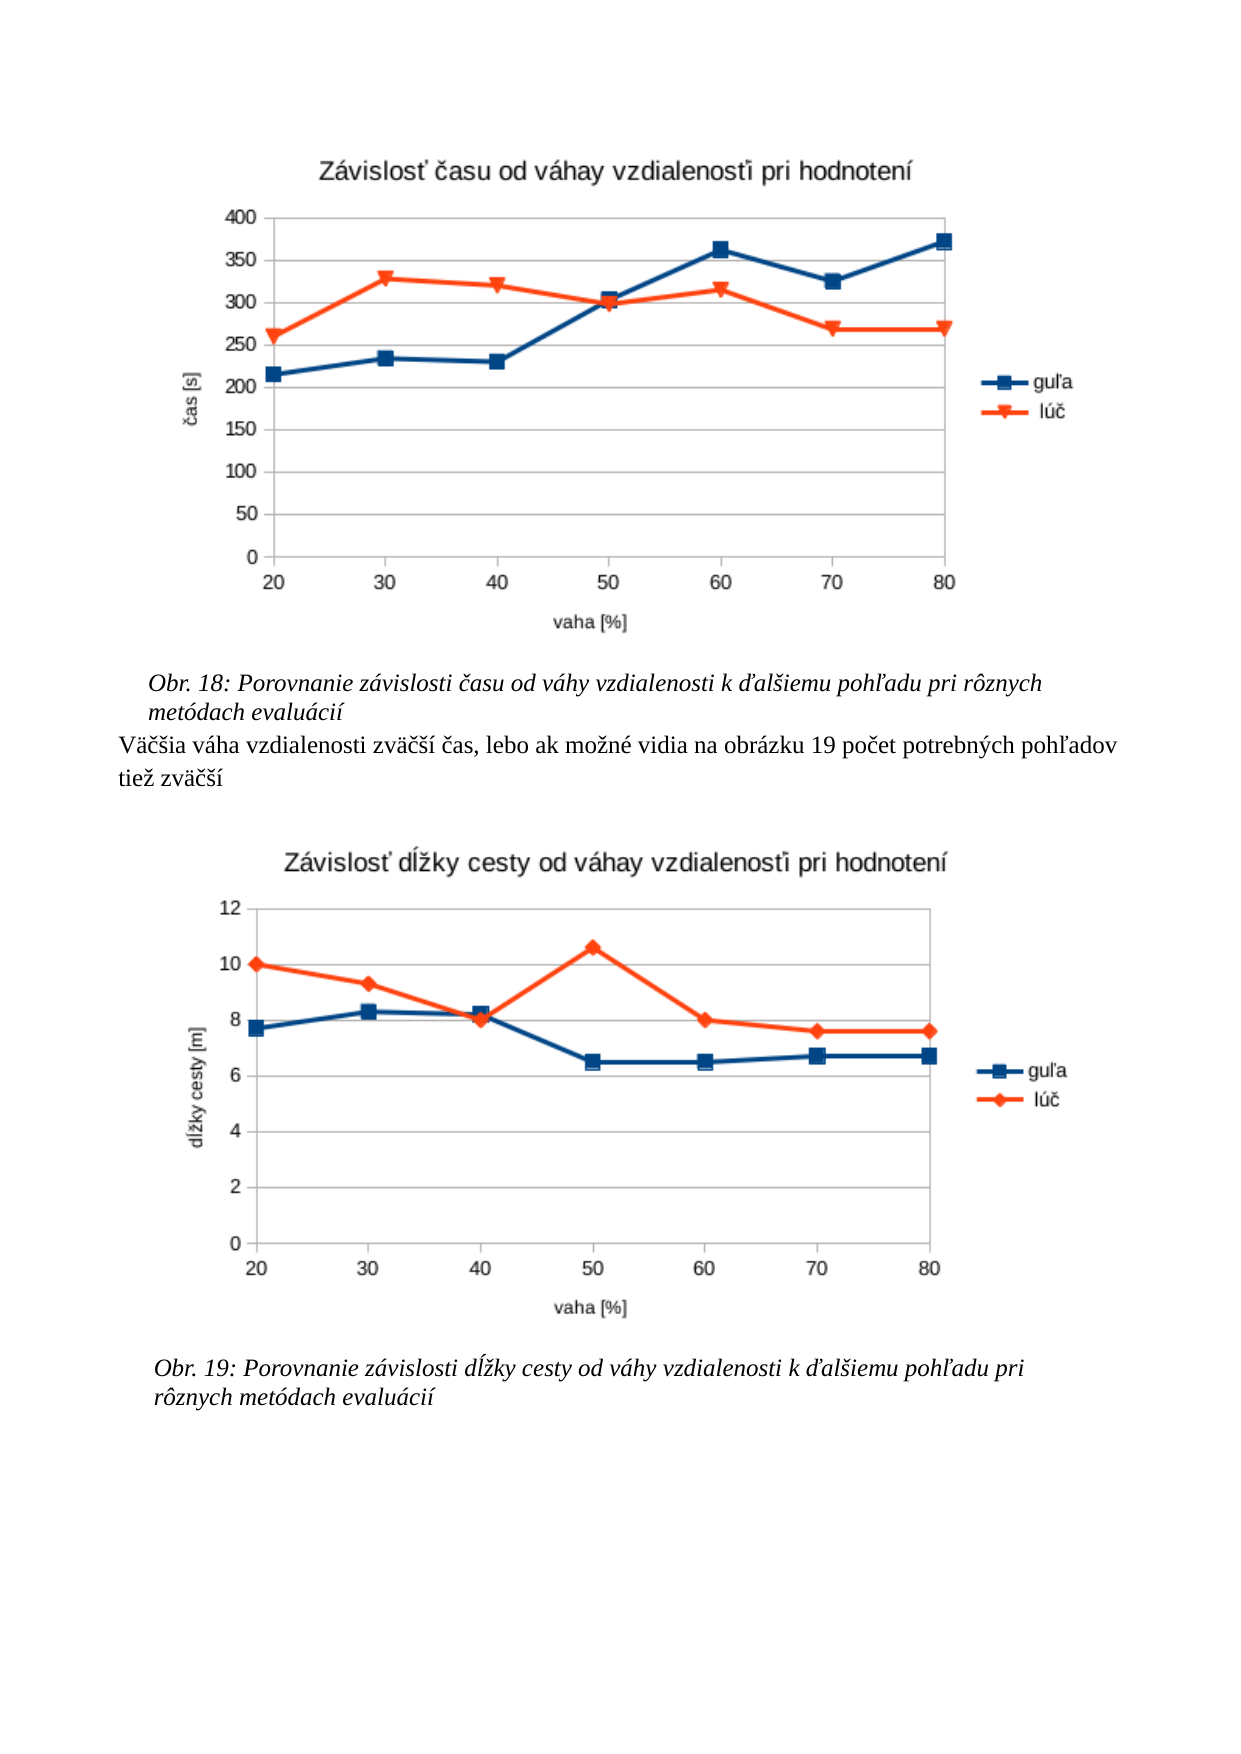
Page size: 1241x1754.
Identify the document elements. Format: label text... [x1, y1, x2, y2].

text Obr. 19: Porovnanie závislosti dĺžky cesty od váhy vzdialenosti k ďalšiemu pohľadu pri rôznych metódach evaluácií [153, 1348, 1087, 1411]
picture [147, 130, 1093, 663]
text Obr. 18: Porovnanie závislosti času od váhy vzdialenosti k ďalšiemu pohľadu pri rôznych metódach evaluácií [148, 663, 1092, 725]
text Väčšia váha vzdialenosti zväčší čas, lebo ak možné vidia na obrázku 19 počet potrebných pohľadov tiež zväčší [118, 118, 1122, 791]
picture [153, 822, 1087, 1348]
